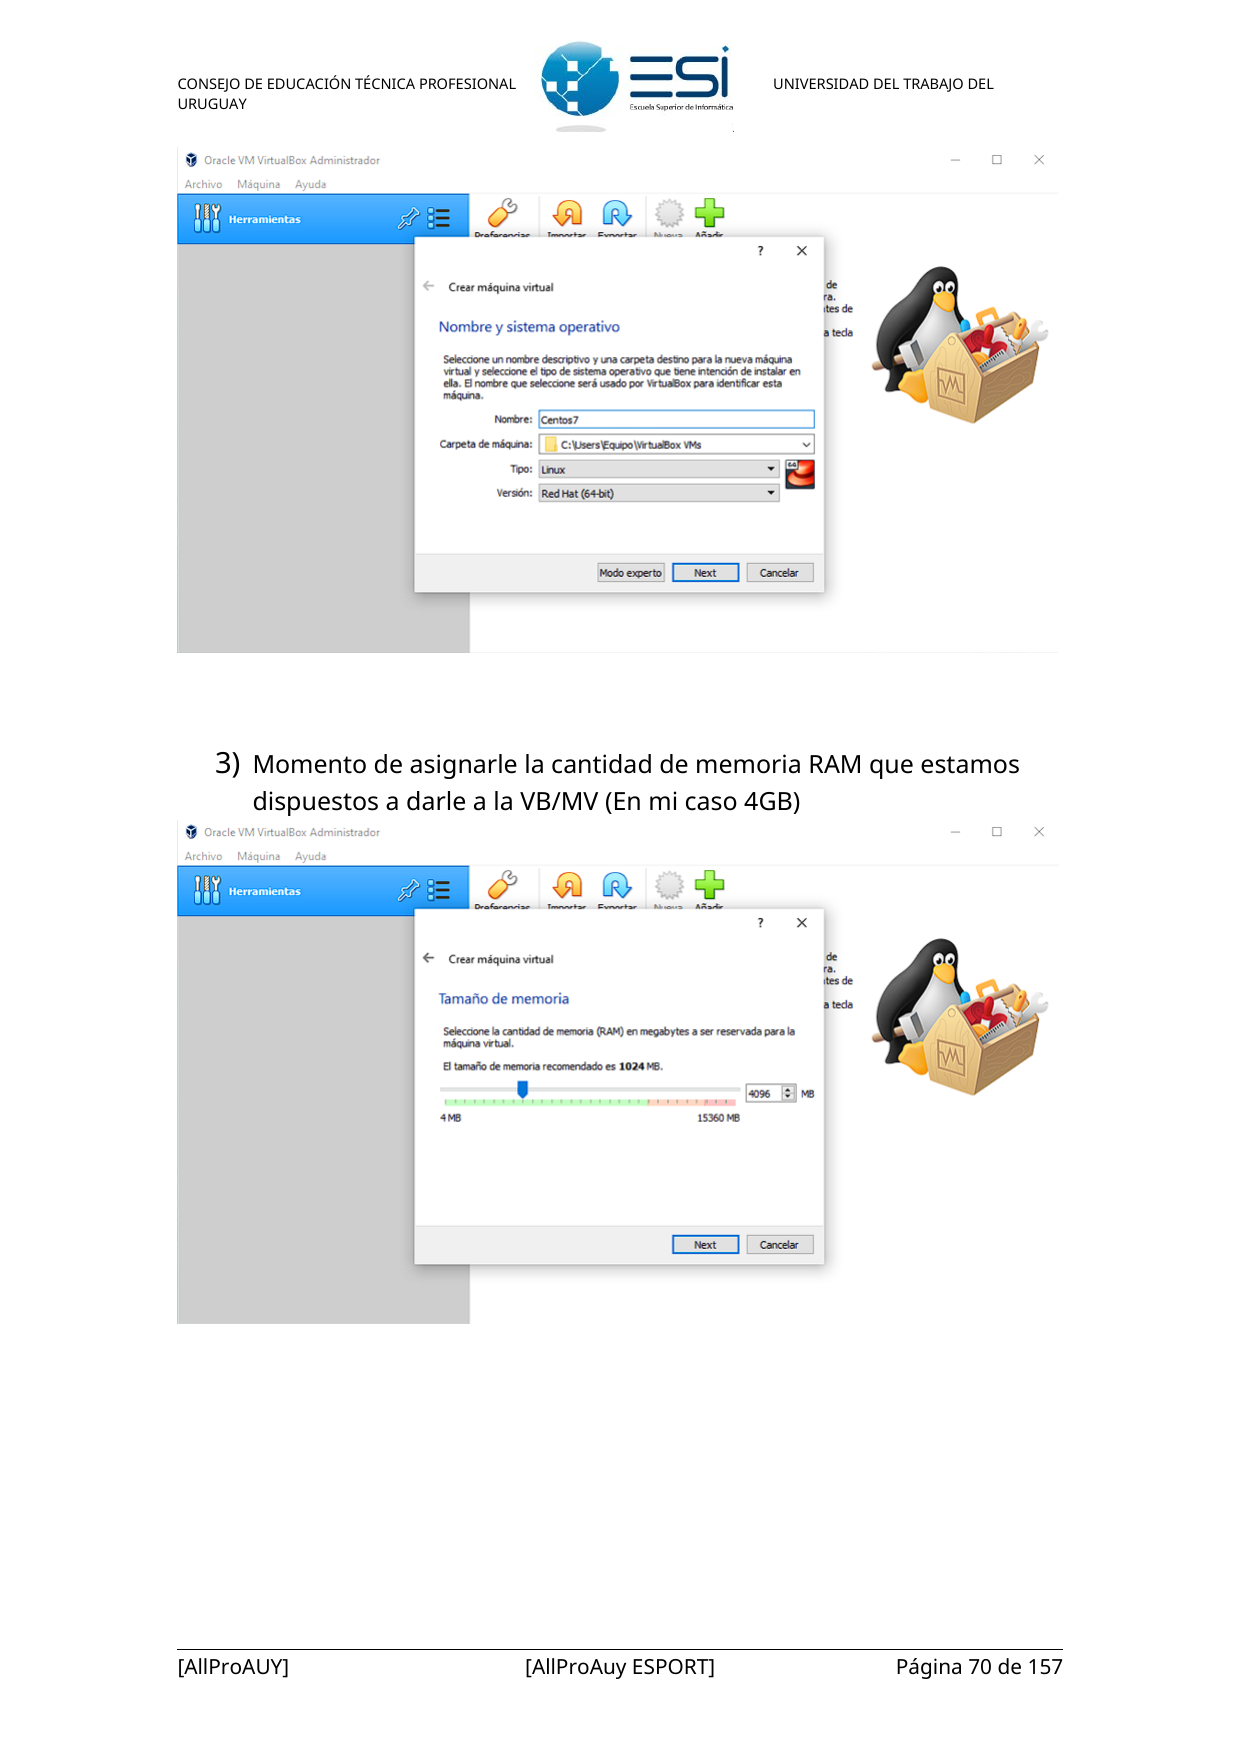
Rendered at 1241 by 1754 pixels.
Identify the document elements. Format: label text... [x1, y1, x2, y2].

picture [534, 39, 734, 132]
picture [177, 820, 1060, 1324]
picture [177, 147, 1059, 653]
list Momento de asignarle la cantidad de memoria RAM que estamos dispuestos a darle a la VB/MV (En mi caso 4GB) [215, 742, 1063, 818]
